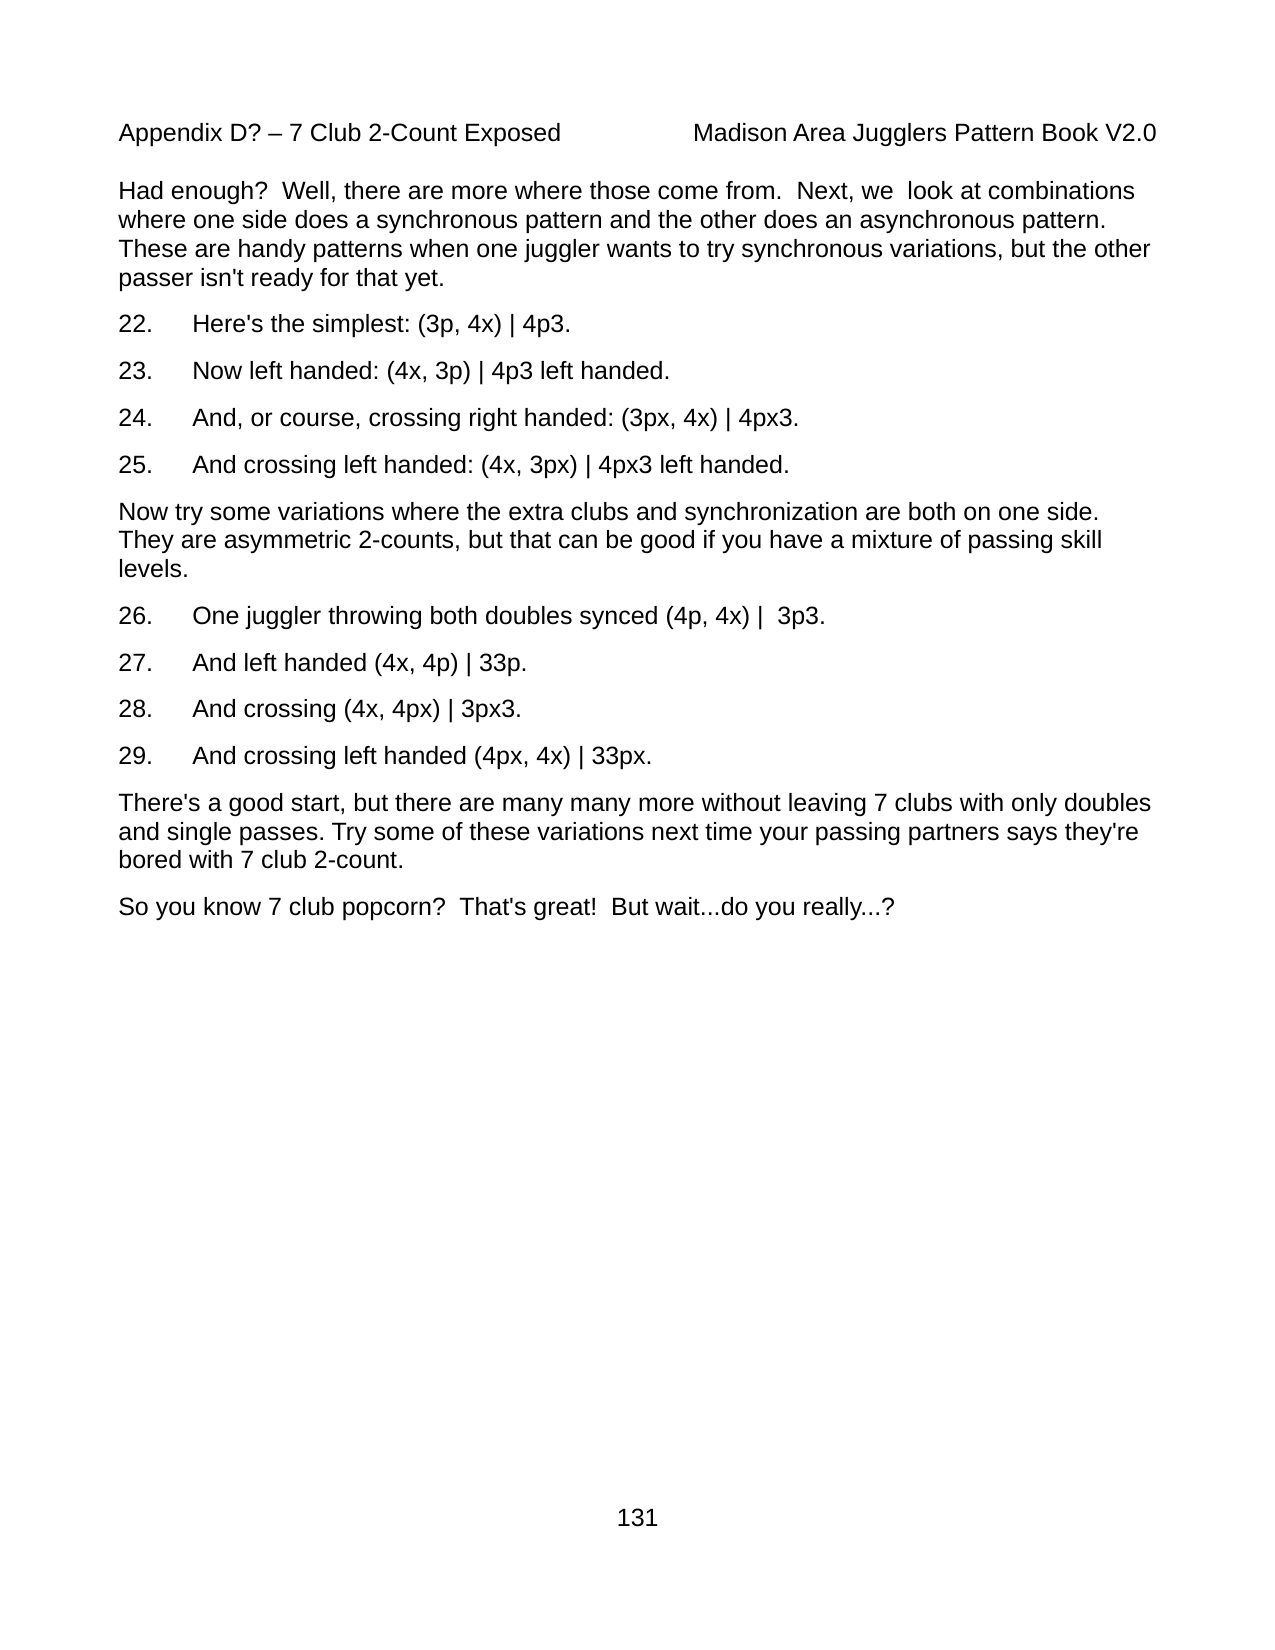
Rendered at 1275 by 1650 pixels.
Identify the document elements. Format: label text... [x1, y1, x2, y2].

list One juggler throwing both doubles synced (4p, 4x) | 3p3. [118, 601, 1157, 629]
text Now try some variations where the extra clubs and synchronization are both on one side. They are asymmetric 2-counts, but that can be good if you have a mixture of passing skill levels. [118, 496, 1157, 583]
text Had enough? Well, there are more where those come from. Next, we look at combinations where one side does a synchronous pattern and the other does an asynchronous pattern. These are handy patterns when one juggler wants to try synchronous variations, but the other passer isn't ready for that yet. [118, 176, 1157, 291]
list Now left handed: (4x, 3p) | 4p3 left handed. [118, 356, 1157, 385]
list And crossing (4x, 4px) | 3px3. [118, 694, 1157, 723]
list And crossing left handed (4px, 4x) | 33px. [118, 741, 1157, 770]
text So you know 7 club popcorn? That's great! But wait...do you really...? [118, 892, 1157, 921]
list Here's the simplest: (3p, 4x) | 4p3. [118, 309, 1157, 338]
list And left handed (4x, 4p) | 33p. [118, 647, 1157, 676]
list And, or course, crossing right handed: (3px, 4x) | 4px3. [118, 403, 1157, 432]
text There's a good start, but there are many many more without leaving 7 clubs with only doubles and single passes. Try some of these variations next time your passing partners says they're bored with 7 club 2-count. [118, 788, 1157, 874]
list And crossing left handed: (4x, 3px) | 4px3 left handed. [118, 450, 1157, 478]
